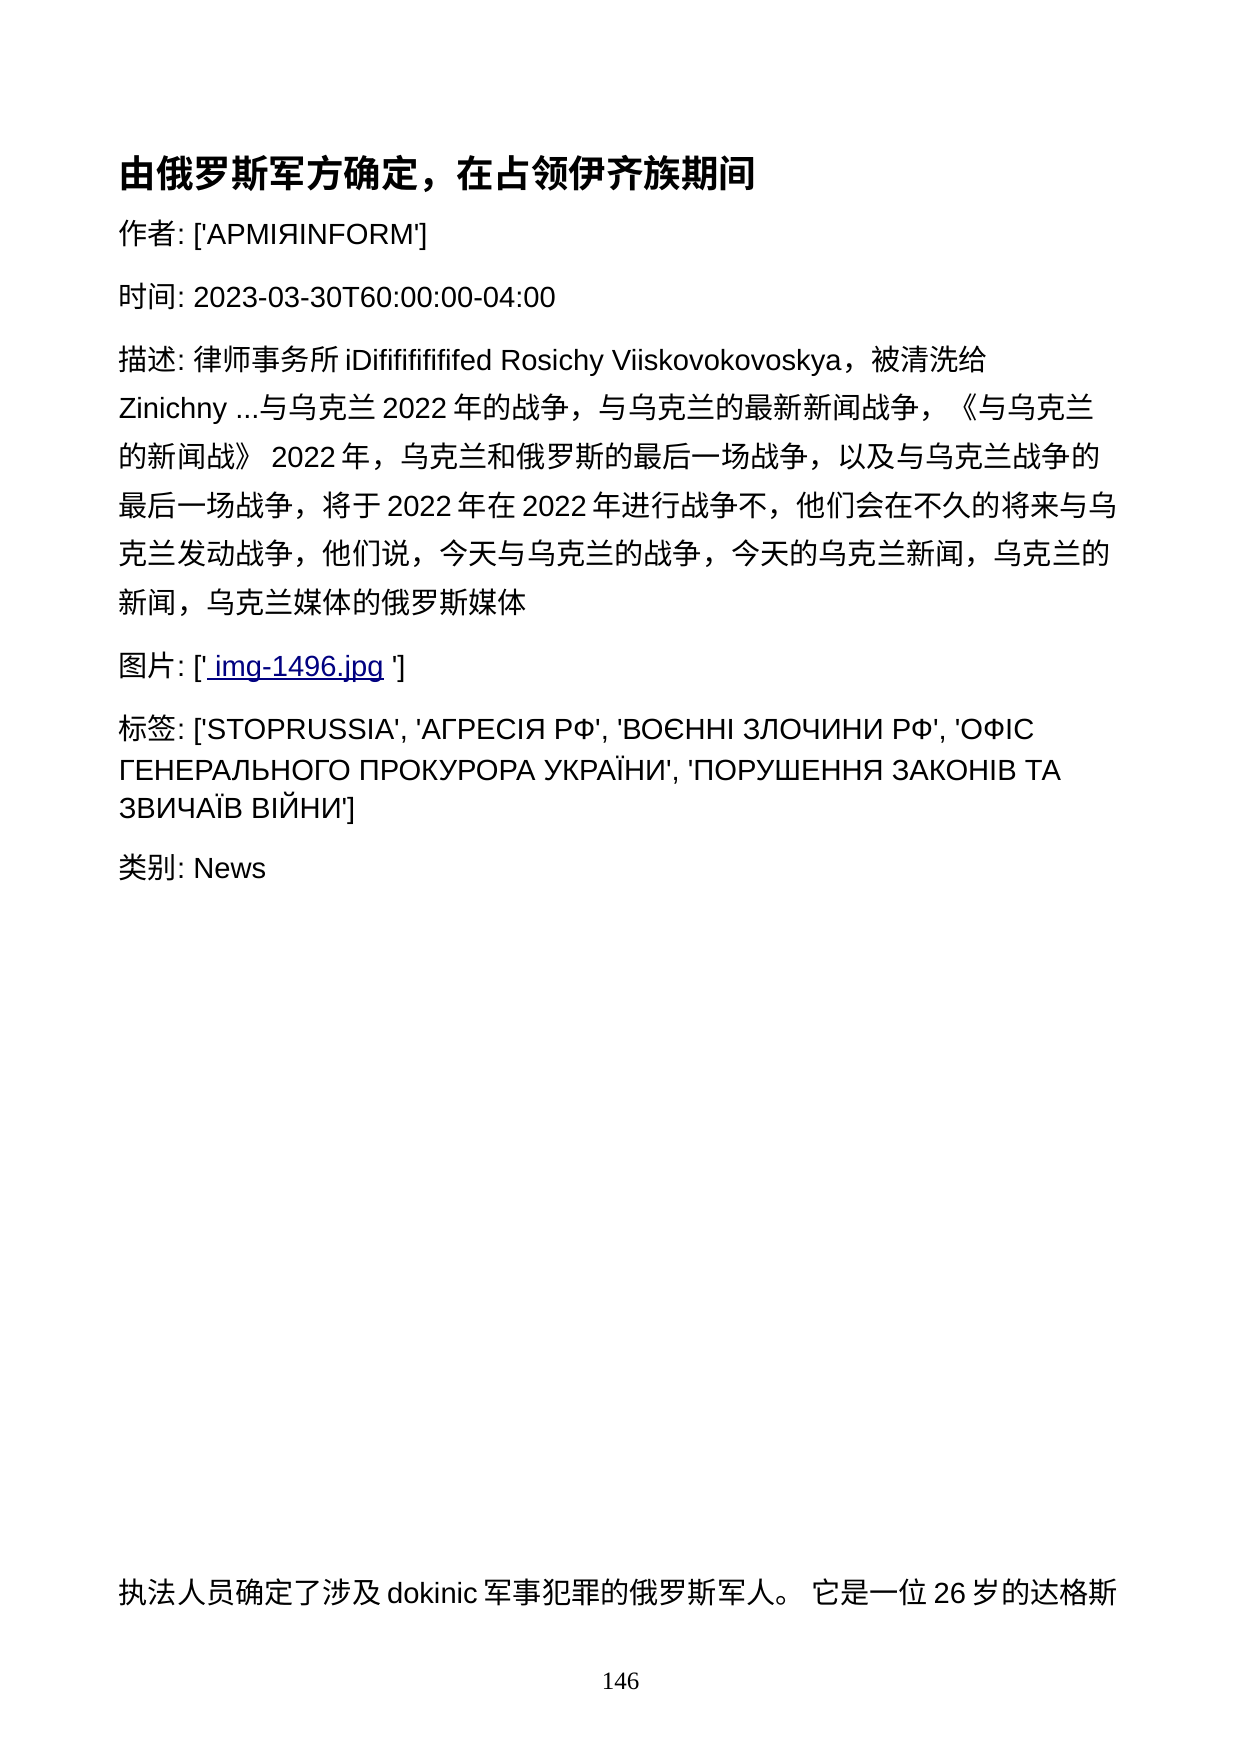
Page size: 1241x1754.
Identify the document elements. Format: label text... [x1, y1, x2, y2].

text 执法人员确定了涉及dokinic军事犯罪的俄罗斯军人。 它是一位26岁的达格斯 [118, 908, 1122, 1612]
text 图片: [' img-1496.jpg '] [118, 642, 1122, 685]
text 类别: News [118, 844, 1122, 887]
text 描述: 律师事务所iDififififififed Rosichy Viiskovokovoskya，被清洗给Zinichny ...与乌克兰2022年的战争，与乌克兰的最新新闻战争，《与乌克兰的新闻战》 2022年，乌克兰和俄罗斯的最后一场战争，以及与乌克兰战争的最后一场战争，将于2022年在2022年进行战争不，他们会在不久的将来与乌克兰发动战争，他们说，今天与乌克兰的战争，今天的乌克兰新闻，乌克兰的新闻，乌克兰媒体的俄罗斯媒体 [118, 337, 1122, 622]
subtitle 由俄罗斯军方确定，在占领伊齐族期间 [118, 143, 1122, 198]
text 标签: ['STOPRUSSIA', 'АГРЕСІЯ РФ', 'ВОЄННІ ЗЛОЧИНИ РФ', 'ОФІС ГЕНЕРАЛЬНОГО ПРОКУРОРА УКРАЇНИ', 'ПОРУШЕННЯ ЗАКОНІВ ТА ЗВИЧАЇВ ВІЙНИ'] [118, 706, 1122, 825]
text 作者: ['АРМІЯINFORM'] [118, 210, 1122, 253]
text 时间: 2023-03-30T60:00:00-04:00 [118, 273, 1122, 316]
